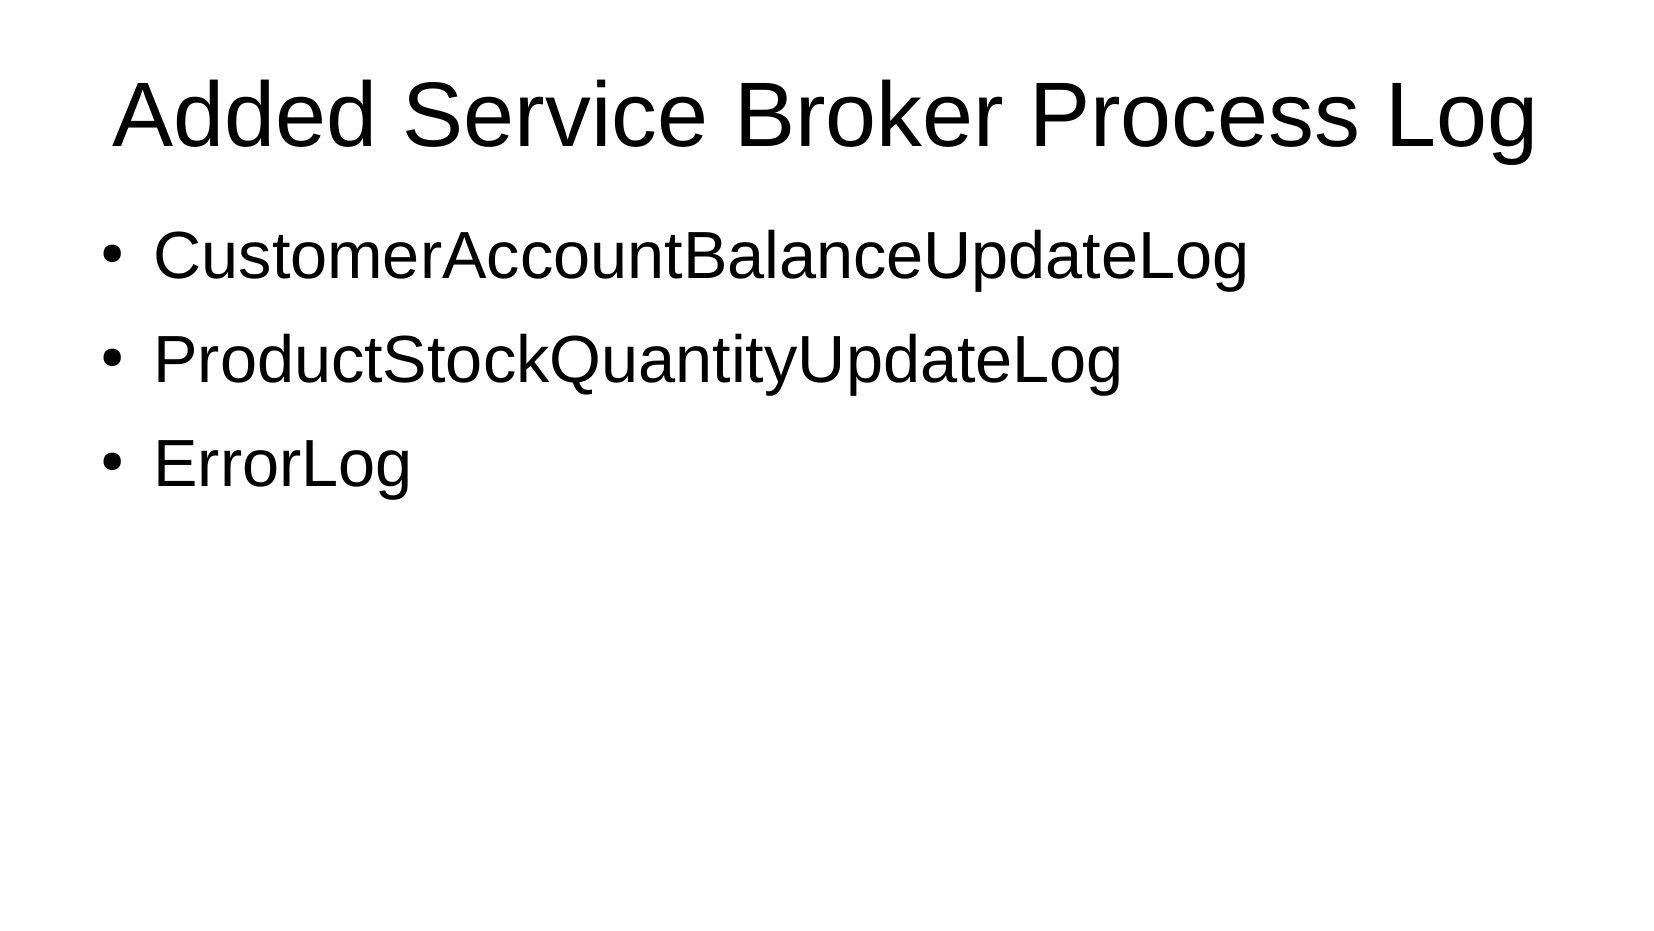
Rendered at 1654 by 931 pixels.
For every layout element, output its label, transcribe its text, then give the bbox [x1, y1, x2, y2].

list CustomerAccountBalanceUpdateLog ProductStockQuantityUpdateLog ErrorLog [82, 217, 1565, 758]
title Added Service Broker Process Log [82, 37, 1571, 193]
